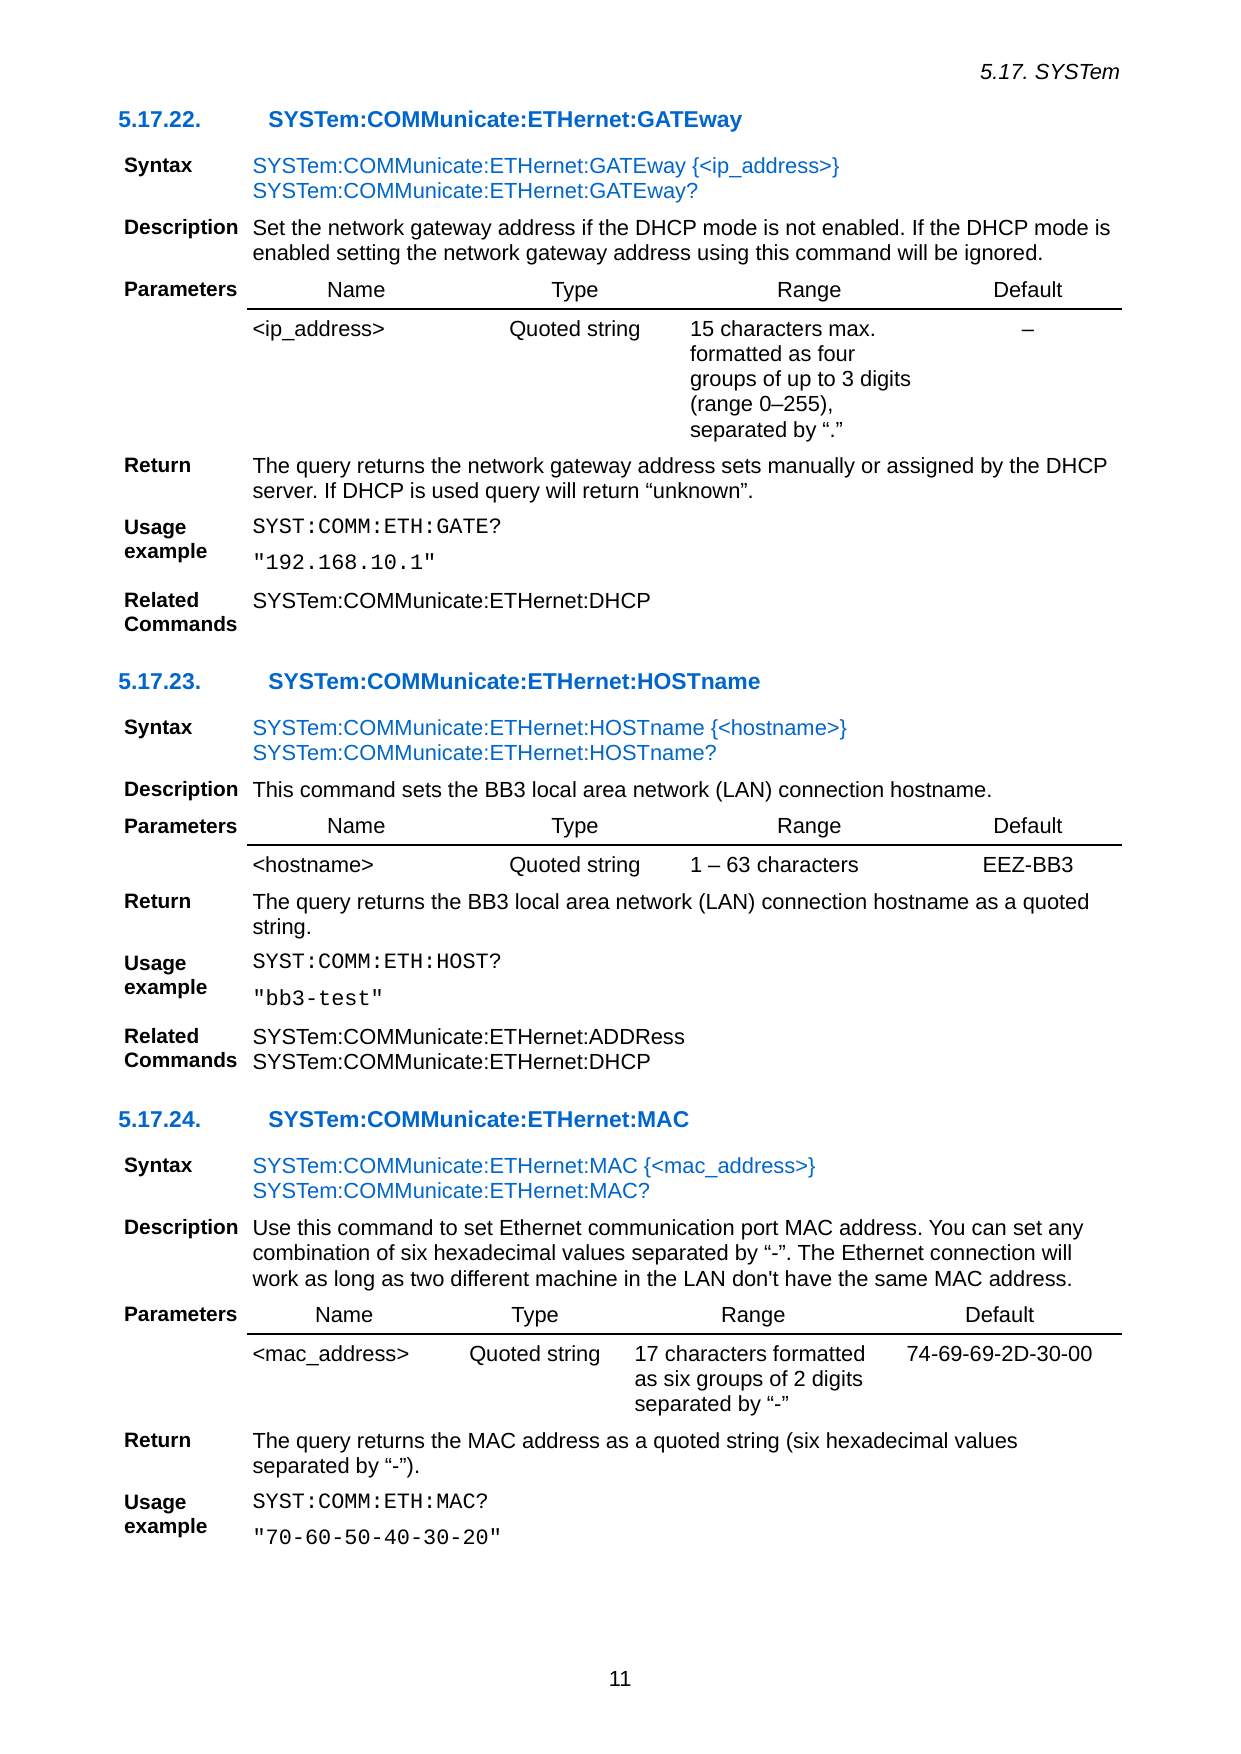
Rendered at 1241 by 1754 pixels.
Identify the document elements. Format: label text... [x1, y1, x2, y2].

table_cell Range [684, 271, 934, 308]
table_cell Range [684, 808, 934, 844]
table_cell Description [118, 771, 247, 808]
table_cell This command sets the BB3 local area network (LAN) connection hostname. [247, 771, 1122, 808]
table_cell Related Commands [118, 1018, 247, 1080]
subtitle SYSTem:COMMunicate:ETHernet:HOSTname [118, 668, 1122, 694]
table_cell Parameters [118, 271, 247, 447]
table_cell <ip_address> [247, 310, 465, 447]
table_cell Type [465, 271, 684, 308]
table_cell Default [934, 271, 1122, 308]
table_cell Range [629, 1296, 877, 1333]
table_cell Name [247, 808, 465, 844]
table_cell The query returns the BB3 local area network (LAN) connection hostname as a quoted string. [247, 883, 1122, 945]
table_cell Usage example [118, 509, 247, 582]
table_header Syntax [118, 148, 247, 209]
table_cell Quoted string [465, 846, 684, 883]
table_cell Parameters [118, 1296, 247, 1422]
table_cell SYST:COMM:ETH:HOST? "bb3-test" [247, 945, 1122, 1018]
table_cell SYST:COMM:ETH:GATE? "192.168.10.1" [247, 509, 1122, 582]
subtitle SYSTem:COMMunicate:ETHernet:GATEway [118, 106, 1122, 133]
table_cell – [934, 310, 1122, 447]
table_cell Description [118, 1209, 247, 1296]
table_cell Usage example [118, 1484, 247, 1557]
table_cell SYSTem:COMMunicate:ETHernet:DHCP [247, 582, 1122, 641]
table_cell Return [118, 883, 247, 945]
table_cell Use this command to set Ethernet communication port MAC address. You can set any combination of six hexadecimal values separated by “-”. The Ethernet connection will work as long as two different machine in the LAN don't have the same MAC address. [247, 1209, 1122, 1296]
table_header Syntax [118, 1148, 247, 1209]
table_cell Type [465, 808, 684, 844]
table_cell Quoted string [441, 1335, 628, 1422]
table_cell Name [247, 1296, 441, 1333]
table_header SYSTem:COMMunicate:ETHernet:HOSTname {<hostname>} SYSTem:COMMunicate:ETHernet:HOSTname? [247, 709, 1122, 771]
table_cell 15 characters max. formatted as four groups of up to 3 digits (range 0–255), separated by “.” [684, 310, 934, 447]
table_cell Default [878, 1296, 1122, 1333]
table_cell Quoted string [465, 310, 684, 447]
table_cell The query returns the MAC address as a quoted string (six hexadecimal values separated by “-”). [247, 1422, 1122, 1484]
table_cell SYST:COMM:ETH:MAC? "70-60-50-40-30-20" [247, 1484, 1122, 1557]
table_header SYSTem:COMMunicate:ETHernet:MAC {<mac_address>} SYSTem:COMMunicate:ETHernet:MAC? [247, 1148, 1122, 1209]
table_cell Description [118, 209, 247, 271]
table_cell Default [934, 808, 1122, 844]
table_header Syntax [118, 709, 247, 771]
table_cell Set the network gateway address if the DHCP mode is not enabled. If the DHCP mode is enabled setting the network gateway address using this command will be ignored. [247, 209, 1122, 271]
table_cell The query returns the network gateway address sets manually or assigned by the DHCP server. If DHCP is used query will return “unknown”. [247, 448, 1122, 509]
table_cell Name [247, 271, 465, 308]
subtitle SYSTem:COMMunicate:ETHernet:MAC [118, 1106, 1122, 1133]
table_cell SYSTem:COMMunicate:ETHernet:ADDRess SYSTem:COMMunicate:ETHernet:DHCP [247, 1018, 1122, 1080]
table_cell Return [118, 1422, 247, 1484]
table_cell 17 characters formatted as six groups of 2 digits separated by “-” [629, 1335, 877, 1422]
table_cell <hostname> [247, 846, 465, 883]
table_cell 74-69-69-2D-30-00 [878, 1335, 1122, 1422]
table_cell 1 – 63 characters [684, 846, 934, 883]
table_cell Related Commands [118, 582, 247, 641]
table_header SYSTem:COMMunicate:ETHernet:GATEway {<ip_address>} SYSTem:COMMunicate:ETHernet:GATEway? [247, 148, 1122, 209]
table_cell Parameters [118, 808, 247, 883]
table_cell EEZ-BB3 [934, 846, 1122, 883]
table_cell <mac_address> [247, 1335, 441, 1422]
table_cell Return [118, 448, 247, 509]
table_cell Usage example [118, 945, 247, 1018]
table_cell Type [441, 1296, 628, 1333]
